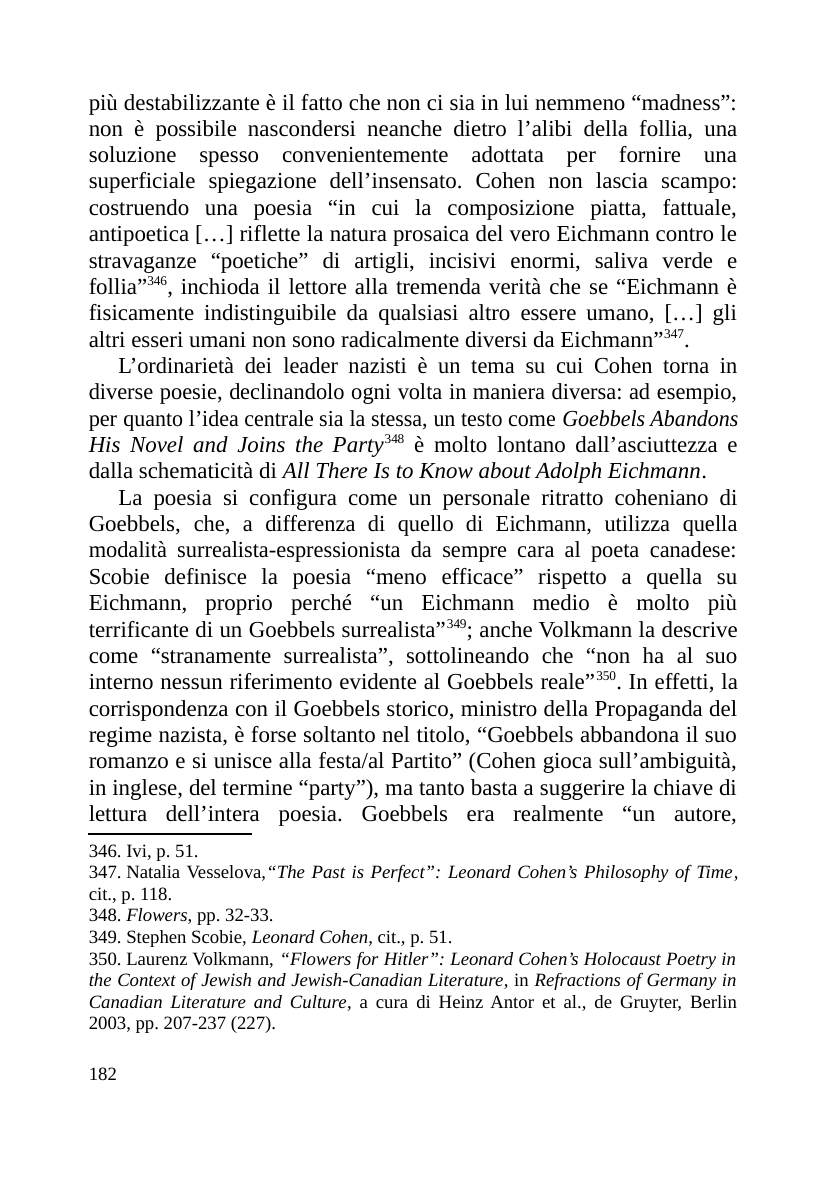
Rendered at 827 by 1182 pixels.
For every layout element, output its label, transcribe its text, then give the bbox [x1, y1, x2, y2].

text Ivi, p. 51. [88, 839, 738, 861]
text Natalia Vesselova,“The Past is Perfect”: Leonard Cohen’s Philosophy of Time, cit., p. 118. [88, 861, 738, 904]
text Stephen Scobie, Leonard Cohen, cit., p. 51. [88, 926, 738, 947]
text Laurenz Volkmann, “Flowers for Hitler”: Leonard Cohen’s Holocaust Poetry in the Context of Jewish and Jewish-Canadian Literature, in Refractions of Germany in Canadian Literature and Culture, a cura di Heinz Antor et al., de Gruyter, Berlin 2003, pp. 207-237 (227). [88, 947, 738, 1034]
text Flowers, pp. 32-33. [88, 904, 738, 926]
text L’ordinarietà dei leader nazisti è un tema su cui Cohen torna in diverse poesie, declinandolo ogni volta in maniera diversa: ad esempio, per quanto l’idea centrale sia la stessa, un testo come Goebbels Abandons His Novel and Joins the Party è molto lontano dall’asciuttezza e dalla schematicità di All There Is to Know about Adolph Eichmann. [88, 352, 738, 484]
text più destabilizzante è il fatto che non ci sia in lui nemmeno “madness”: non è possibile nascondersi neanche dietro l’alibi della follia, una soluzione spesso convenientemente adottata per fornire una superficiale spiegazione dell’insensato. Cohen non lascia scampo: costruendo una poesia “in cui la composizione piatta, fattuale, antipoetica […] riflette la natura prosaica del vero Eichmann contro le stravaganze “poetiche” di artigli, incisivi enormi, saliva verde e follia”, inchioda il lettore alla tremenda verità che se “Eichmann è fisicamente indistinguibile da qualsiasi altro essere umano, […] gli altri esseri umani non sono radicalmente diversi da Eichmann”. [88, 88, 738, 352]
text La poesia si configura come un personale ritratto coheniano di Goebbels, che, a differenza di quello di Eichmann, utilizza quella modalità surrealista-espressionista da sempre cara al poeta canadese: Scobie definisce la poesia “meno efficace” rispetto a quella su Eichmann, proprio perché “un Eichmann medio è molto più terrificante di un Goebbels surrealista”; anche Volkmann la descrive come “stranamente surrealista”, sottolineando che “non ha al suo interno nessun riferimento evidente al Goebbels reale”. In effetti, la corrispondenza con il Goebbels storico, ministro della Propaganda del regime nazista, è forse soltanto nel titolo, “Goebbels abbandona il suo romanzo e si unisce alla festa/al Partito” (Cohen gioca sull’ambiguità, in inglese, del termine “party”), ma tanto basta a suggerire la chiave di lettura dell’intera poesia. Goebbels era realmente “un autore, [88, 484, 738, 826]
